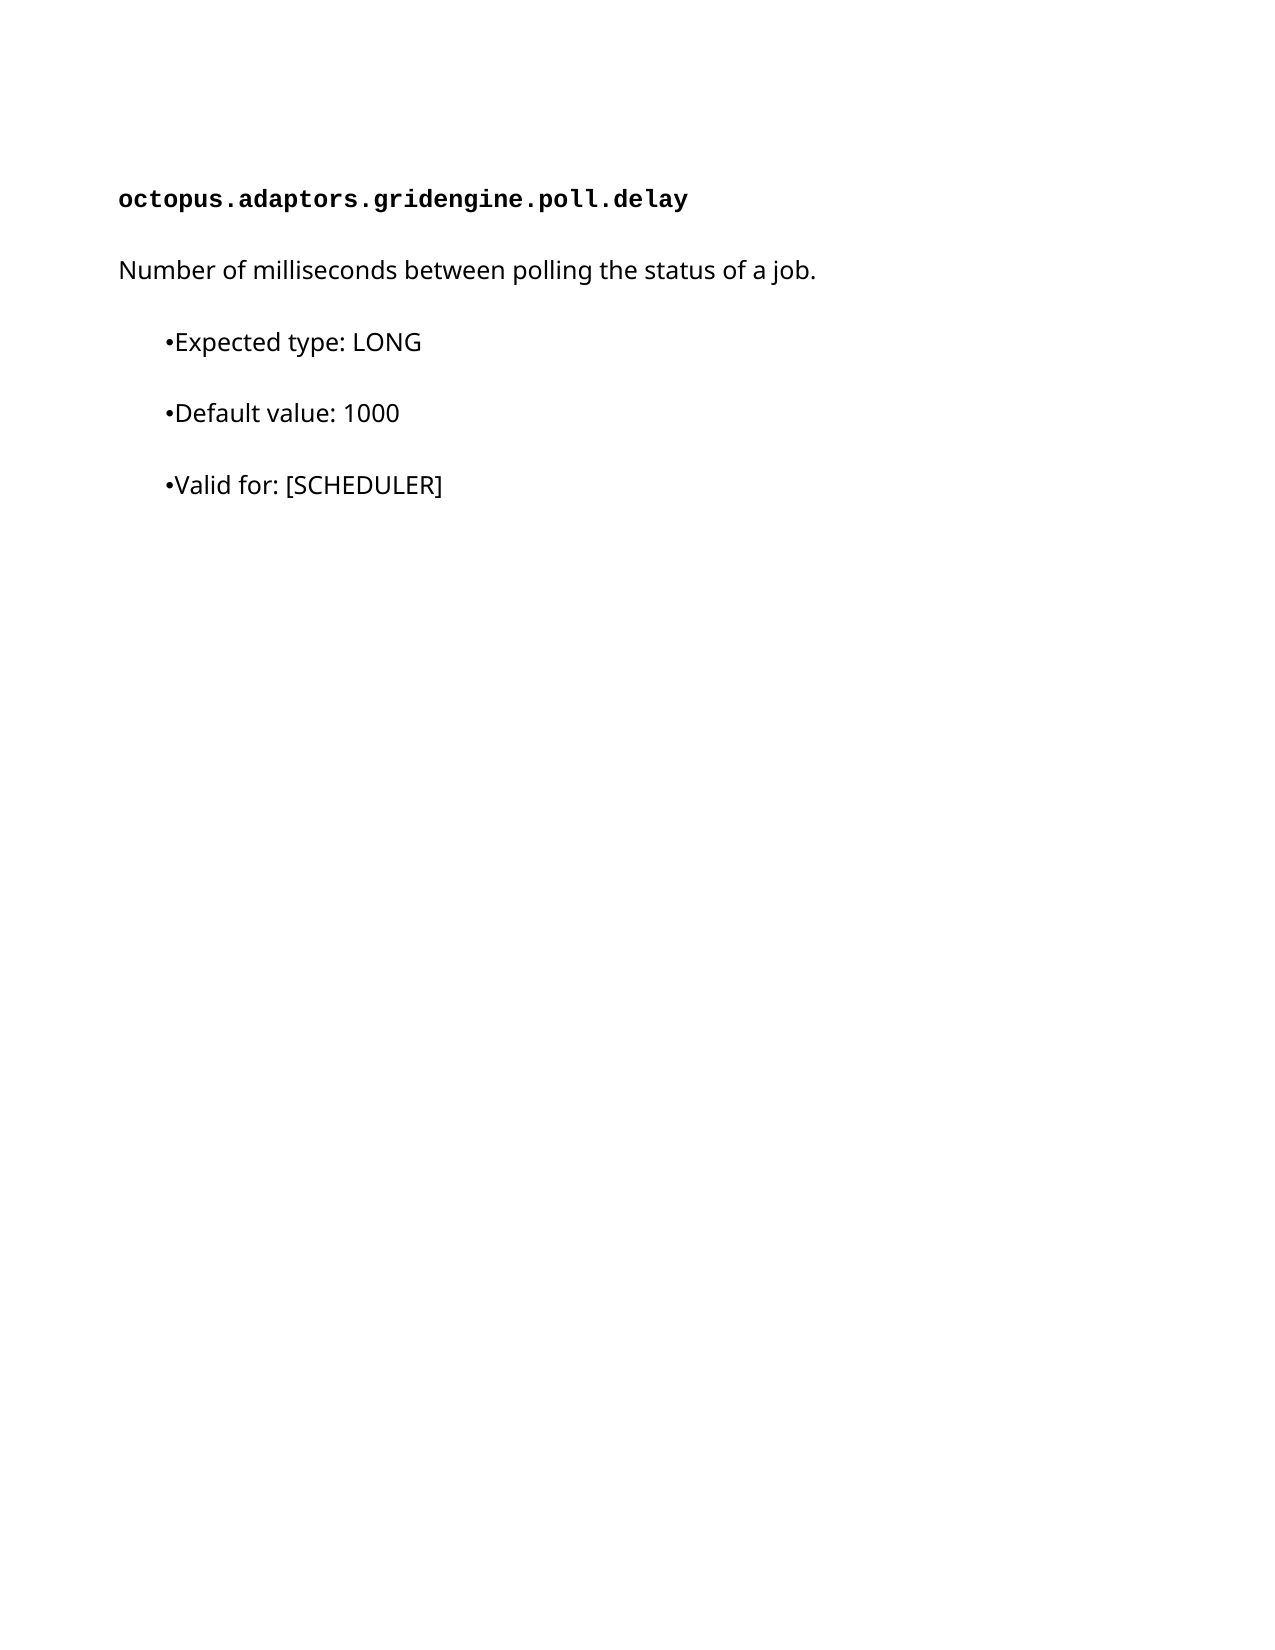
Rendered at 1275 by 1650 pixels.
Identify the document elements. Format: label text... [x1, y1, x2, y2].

text octopus.adaptors.gridengine.poll.delay [118, 187, 1157, 215]
list Valid for: [SCHEDULER] [118, 468, 1157, 502]
text Number of milliseconds between polling the status of a job. [118, 253, 1157, 287]
list Expected type: LONG [118, 324, 1157, 358]
list Default value: 1000 [118, 396, 1157, 430]
